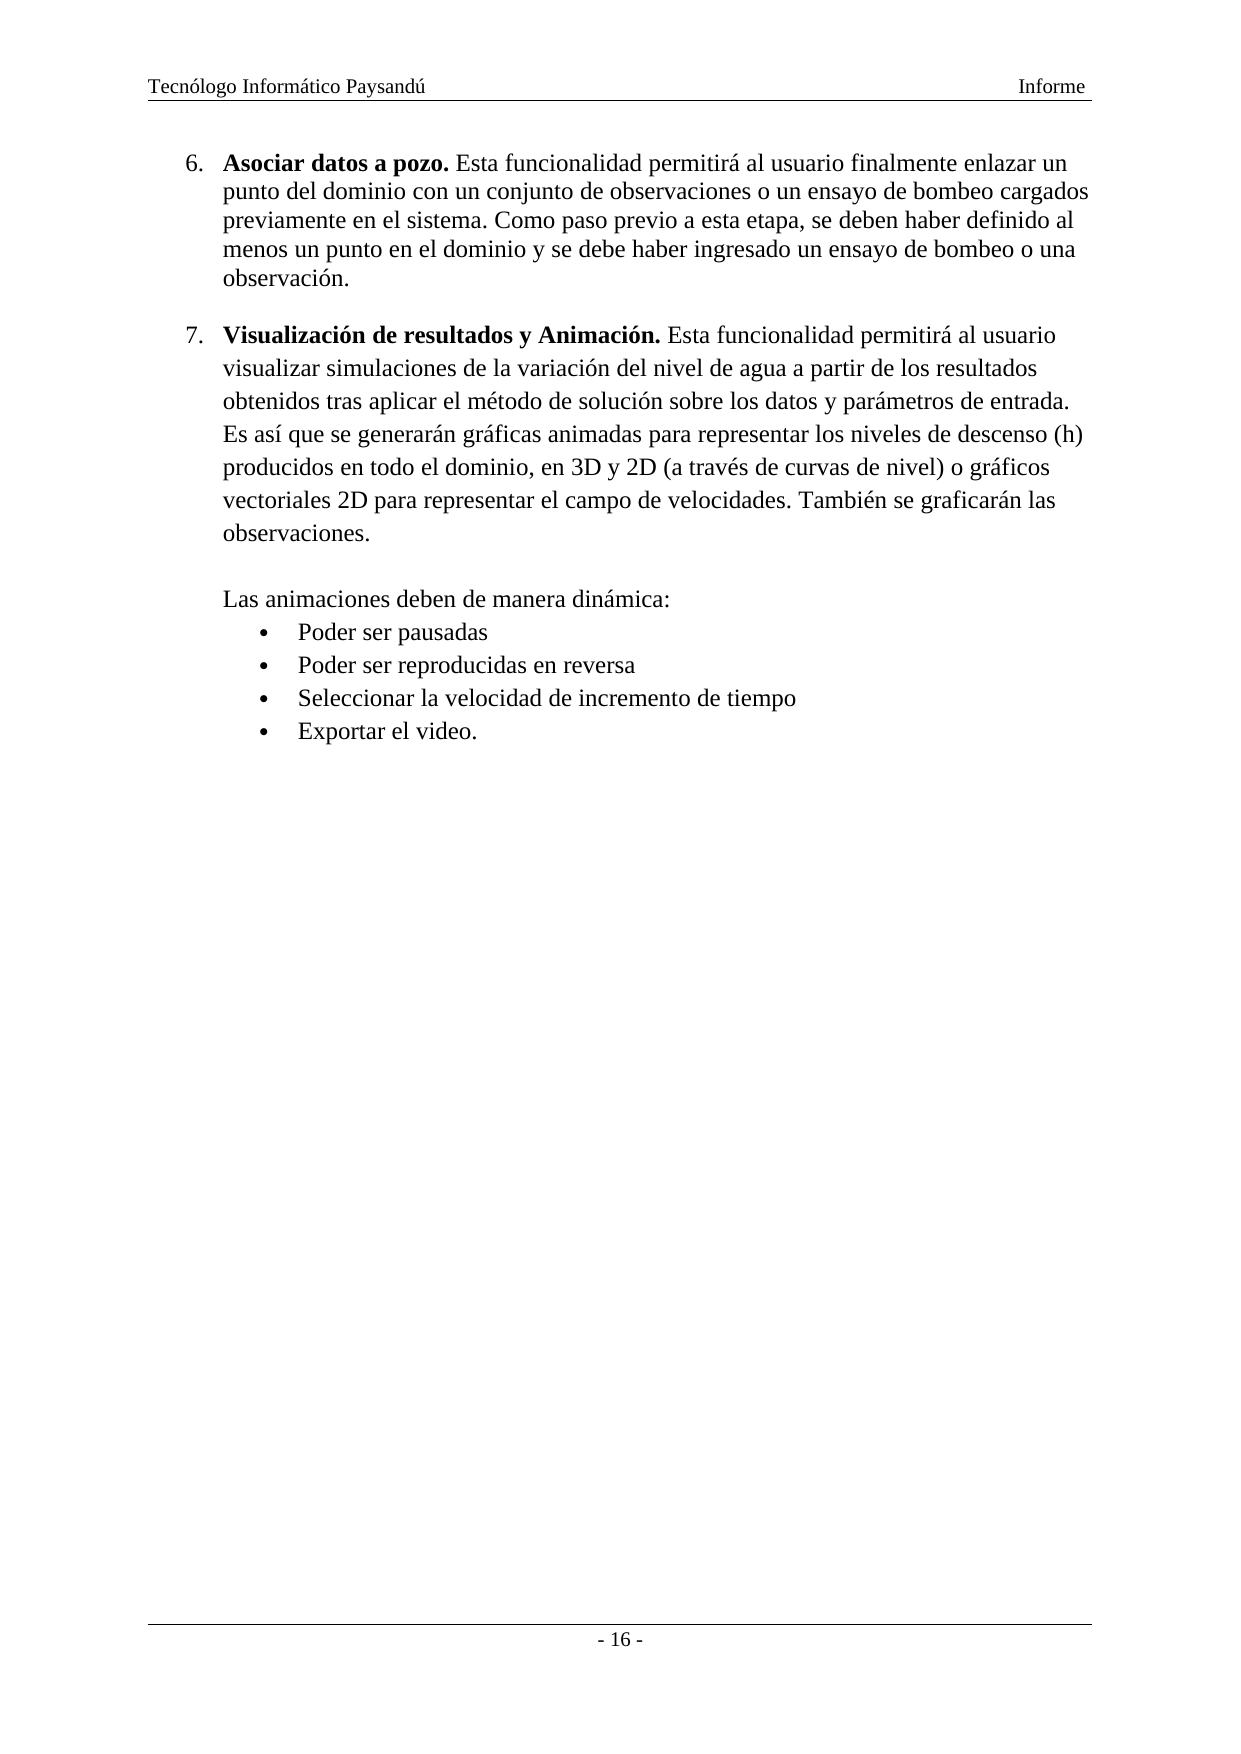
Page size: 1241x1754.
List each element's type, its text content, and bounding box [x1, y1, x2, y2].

list Visualización de resultados y Animación. Esta funcionalidad permitirá al usuario visualizar simulaciones de la variación del nivel de agua a partir de los resultados obtenidos tras aplicar el método de solución sobre los datos y parámetros de entrada. Es así que se generarán gráficas animadas para representar los niveles de descenso (h) producidos en todo el dominio, en 3D y 2D (a través de curvas de nivel) o gráficos vectoriales 2D para representar el campo de velocidades. También se graficarán las observaciones. [185, 320, 1092, 547]
list Asociar datos a pozo. Esta funcionalidad permitirá al usuario finalmente enlazar un punto del dominio con un conjunto de observaciones o un ensayo de bombeo cargados previamente en el sistema. Como paso previo a esta etapa, se deben haber definido al menos un punto en el dominio y se debe haber ingresado un ensayo de bombeo o una observación. [185, 148, 1092, 291]
list Poder ser pausadas [260, 617, 1092, 646]
text Las animaciones deben de manera dinámica: [223, 584, 1092, 613]
list Seleccionar la velocidad de incremento de tiempo [260, 683, 1092, 712]
list Poder ser reproducidas en reversa [260, 650, 1092, 679]
list Exportar el video. [260, 716, 1092, 745]
